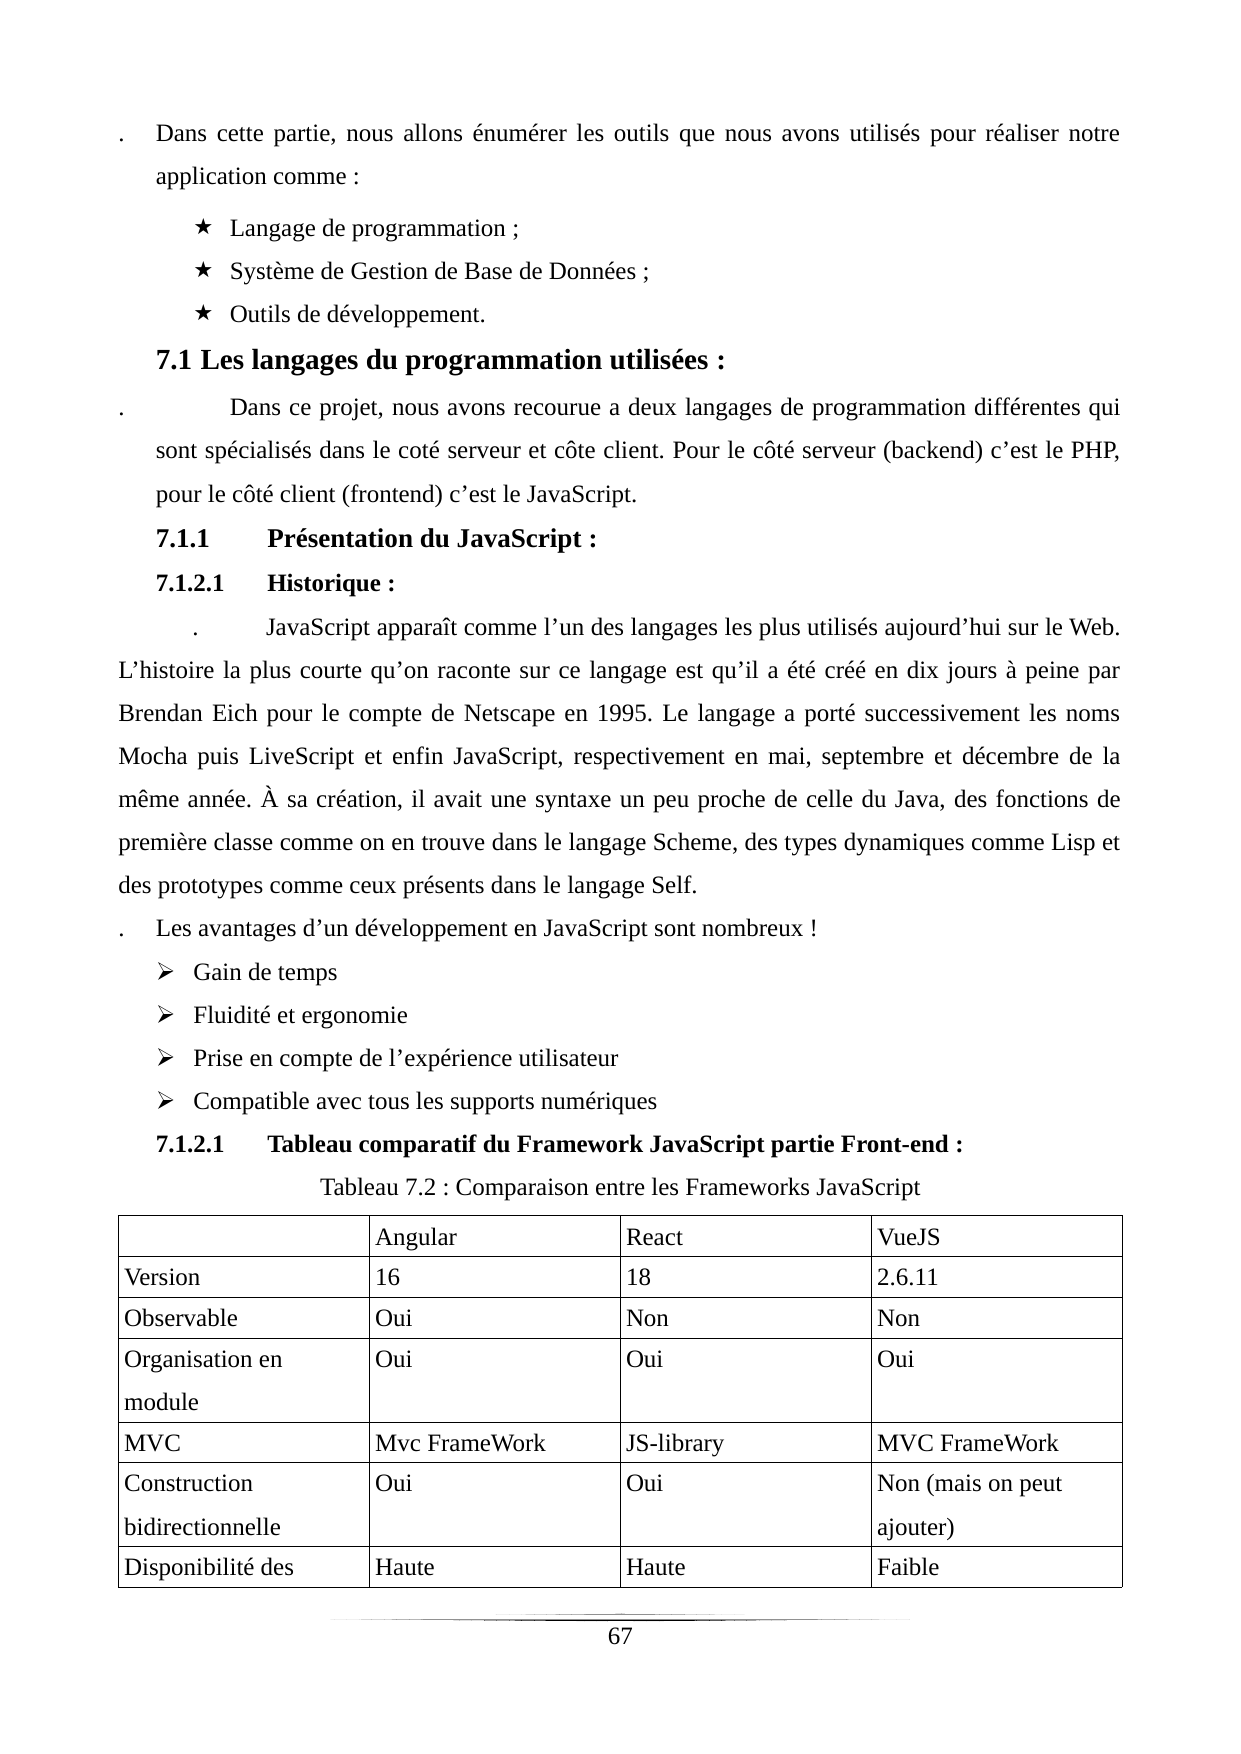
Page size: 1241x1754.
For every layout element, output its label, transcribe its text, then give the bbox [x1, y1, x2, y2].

table_cell Faible [872, 1547, 1122, 1587]
table_header VueJS [872, 1216, 1122, 1256]
list Historique : [156, 568, 1122, 597]
table_cell 16 [370, 1257, 620, 1297]
table_cell Disponibilité des [119, 1547, 369, 1587]
list Gain de temps [156, 957, 1122, 985]
list Prise en compte de l’expérience utilisateur [156, 1043, 1122, 1072]
subtitle Dans cette partie, nous allons énumérer les outils que nous avons utilisés pour réaliser notre application comme : [118, 118, 1122, 190]
subtitle Tableau 7.2 : Comparaison entre les Frameworks JavaScript [118, 1172, 1122, 1201]
subtitle Les avantages d’un développement en JavaScript sont nombreux ! [118, 913, 1122, 942]
list Compatible avec tous les supports numériques [156, 1086, 1122, 1115]
table_cell Non [621, 1298, 871, 1338]
table_cell 2.6.11 [872, 1257, 1122, 1297]
table_cell MVC FrameWork [872, 1423, 1122, 1462]
subtitle Dans ce projet, nous avons recourue a deux langages de programmation différentes qui sont spécialisés dans le coté serveur et côte client. Pour le côté serveur (backend) c’est le PHP, pour le côté client (frontend) c’est le JavaScript. [118, 392, 1122, 507]
subtitle JavaScript apparaît comme l’un des langages les plus utilisés aujourd’hui sur le Web. L’histoire la plus courte qu’on raconte sur ce langage est qu’il a été créé en dix jours à peine par Brendan Eich pour le compte de Netscape en 1995. Le langage a porté successivement les noms Mocha puis LiveScript et enfin JavaScript, respectivement en mai, septembre et décembre de la même année. À sa création, il avait une syntaxe un peu proche de celle du Java, des fonctions de première classe comme on en trouve dans le langage Scheme, des types dynamiques comme Lisp et des prototypes comme ceux présents dans le langage Self. [118, 612, 1122, 899]
table_cell Haute [621, 1547, 871, 1587]
table_cell Non (mais on peut ajouter) [872, 1463, 1122, 1546]
table_cell Observable [119, 1298, 369, 1338]
list Langage de programmation ; [192, 213, 1122, 242]
table_cell Mvc FrameWork [370, 1423, 620, 1462]
table_cell Oui [621, 1463, 871, 1546]
list Système de Gestion de Base de Données ; [192, 256, 1122, 285]
table_cell JS-library [621, 1423, 871, 1462]
table_cell 18 [621, 1257, 871, 1297]
list Présentation du JavaScript : [156, 522, 1122, 553]
table_header [119, 1216, 369, 1256]
table_cell Oui [621, 1339, 871, 1421]
table_cell Oui [370, 1298, 620, 1338]
table_cell Version [119, 1257, 369, 1297]
table_cell Haute [370, 1547, 620, 1587]
table_header Angular [370, 1216, 620, 1256]
list Tableau comparatif du Framework JavaScript partie Front-end : [156, 1129, 1122, 1158]
picture [171, 1613, 1069, 1622]
table_cell Non [872, 1298, 1122, 1338]
list Outils de développement. [192, 299, 1122, 328]
list Fluidité et ergonomie [156, 1000, 1122, 1028]
table_cell Construction bidirectionnelle [119, 1463, 369, 1546]
table_cell Oui [872, 1339, 1122, 1421]
table_header React [621, 1216, 871, 1256]
list Les langages du programmation utilisées : [156, 342, 1122, 376]
table_cell Organisation en module [119, 1339, 369, 1421]
table_cell MVC [119, 1423, 369, 1462]
table_cell Oui [370, 1339, 620, 1421]
table_cell Oui [370, 1463, 620, 1546]
